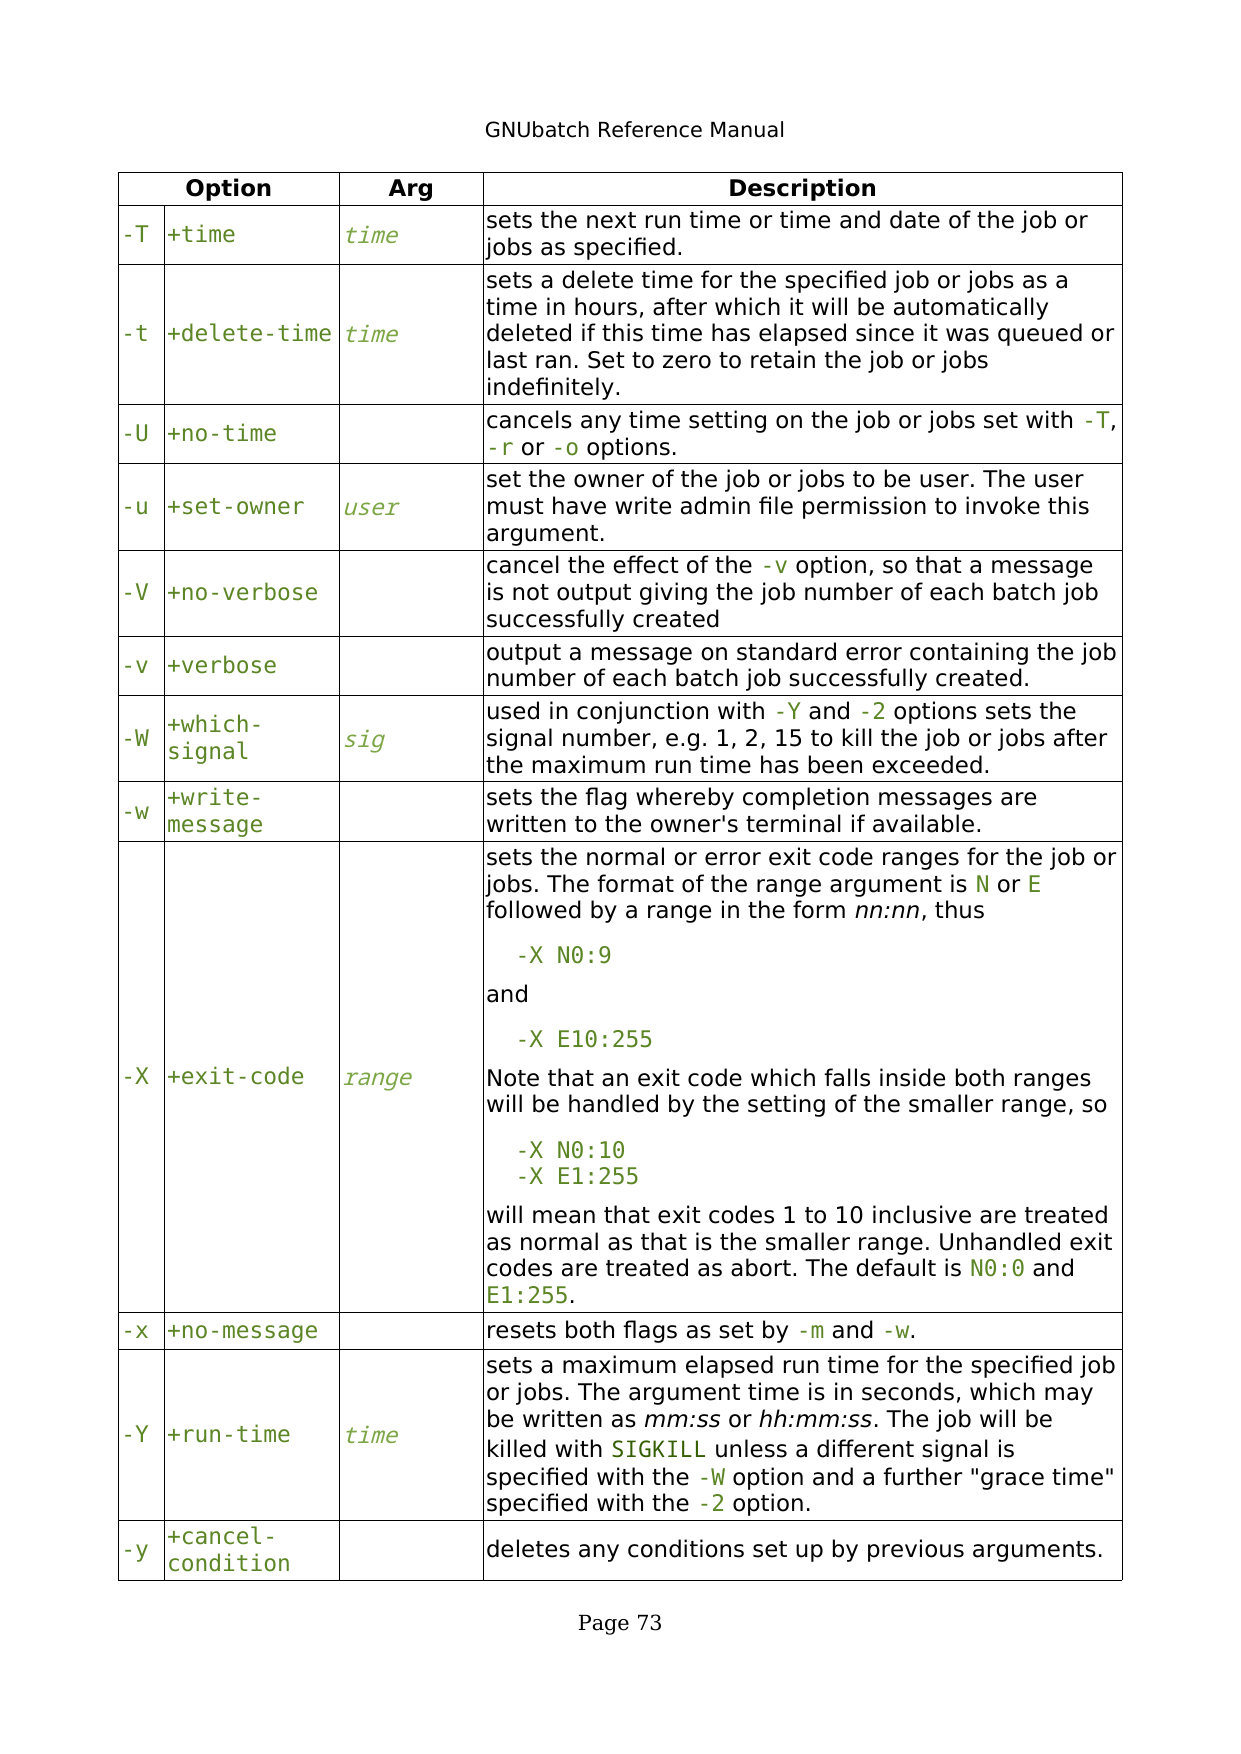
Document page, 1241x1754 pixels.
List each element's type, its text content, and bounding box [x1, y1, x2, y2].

table_cell output a message on standard error containing the job number of each batch job successfully created. [484, 637, 1122, 695]
table_cell time [340, 1350, 483, 1520]
table_cell -u [119, 464, 164, 550]
table_cell -v [119, 637, 164, 695]
table_cell sets the next run time or time and date of the job or jobs as specified. [484, 206, 1122, 264]
table_cell -x [119, 1313, 164, 1349]
table_cell [340, 782, 483, 841]
table_cell -t [119, 265, 164, 404]
table_cell -U [119, 405, 164, 463]
table_cell sets a maximum elapsed run time for the specified job or jobs. The argument time is in seconds, which may be written as mm:ss or hh:mm:ss. The job will be killed with SIGKILL unless a different signal is specified with the -W option and a further "grace time" specified with the -2 option. [484, 1350, 1122, 1520]
table_cell [340, 405, 483, 463]
table_cell -w [119, 782, 164, 841]
table_cell +verbose [165, 637, 339, 695]
table_cell +exit-code [165, 842, 339, 1312]
table_cell +which-signal [165, 696, 339, 781]
table_cell +no-time [165, 405, 339, 463]
table_cell deletes any conditions set up by previous arguments. [484, 1521, 1122, 1580]
table_cell sets the flag whereby completion messages are written to the owner's terminal if available. [484, 782, 1122, 841]
table_cell +time [165, 206, 339, 264]
table_cell [340, 1521, 483, 1580]
table_cell user [340, 464, 483, 550]
table_cell +set-owner [165, 464, 339, 550]
table_cell set the owner of the job or jobs to be user. The user must have write admin file permission to invoke this argument. [484, 464, 1122, 550]
table_cell +run-time [165, 1350, 339, 1520]
table_cell -y [119, 1521, 164, 1580]
table_cell used in conjunction with -Y and -2 options sets the signal number, e.g. 1, 2, 15 to kill the job or jobs after the maximum run time has been exceeded. [484, 696, 1122, 781]
table_cell -T [119, 206, 164, 264]
table_cell [340, 551, 483, 636]
table_cell -X [119, 842, 164, 1312]
table_cell -V [119, 551, 164, 636]
table_cell +write-message [165, 782, 339, 841]
table_cell time [340, 265, 483, 404]
table_cell +delete-time [165, 265, 339, 404]
table_cell [340, 637, 483, 695]
table_cell cancel the effect of the -v option, so that a message is not output giving the job number of each batch job successfully created [484, 551, 1122, 636]
table_cell [340, 1313, 483, 1349]
table_cell -W [119, 696, 164, 781]
table_cell cancels any time setting on the job or jobs set with -T, -r or -o options. [484, 405, 1122, 463]
table_header Arg [340, 173, 483, 205]
table_cell sets a delete time for the specified job or jobs as a time in hours, after which it will be automatically deleted if this time has elapsed since it was queued or last ran. Set to zero to retain the job or jobs indefinitely. [484, 265, 1122, 404]
table_cell +no-message [165, 1313, 339, 1349]
table_cell sets the normal or error exit code ranges for the job or jobs. The format of the range argument is N or E followed by a range in the form nn:nn, thus -X N0:9 and -X E10:255 Note that an exit code which falls inside both ranges will be handled by the setting of the smaller range, so -X N0:10 -X E1:255 will mean that exit codes 1 to 10 inclusive are treated as normal as that is the smaller range. Unhandled exit codes are treated as abort. The default is N0:0 and E1:255. [484, 842, 1122, 1312]
table_header Description [484, 173, 1122, 205]
table_cell range [340, 842, 483, 1312]
table_header Option [119, 173, 339, 205]
table_cell time [340, 206, 483, 264]
table_cell +no-verbose [165, 551, 339, 636]
table_cell sig [340, 696, 483, 781]
table_cell -Y [119, 1350, 164, 1520]
table_cell resets both flags as set by -m and -w. [484, 1313, 1122, 1349]
table_cell +cancel-condition [165, 1521, 339, 1580]
